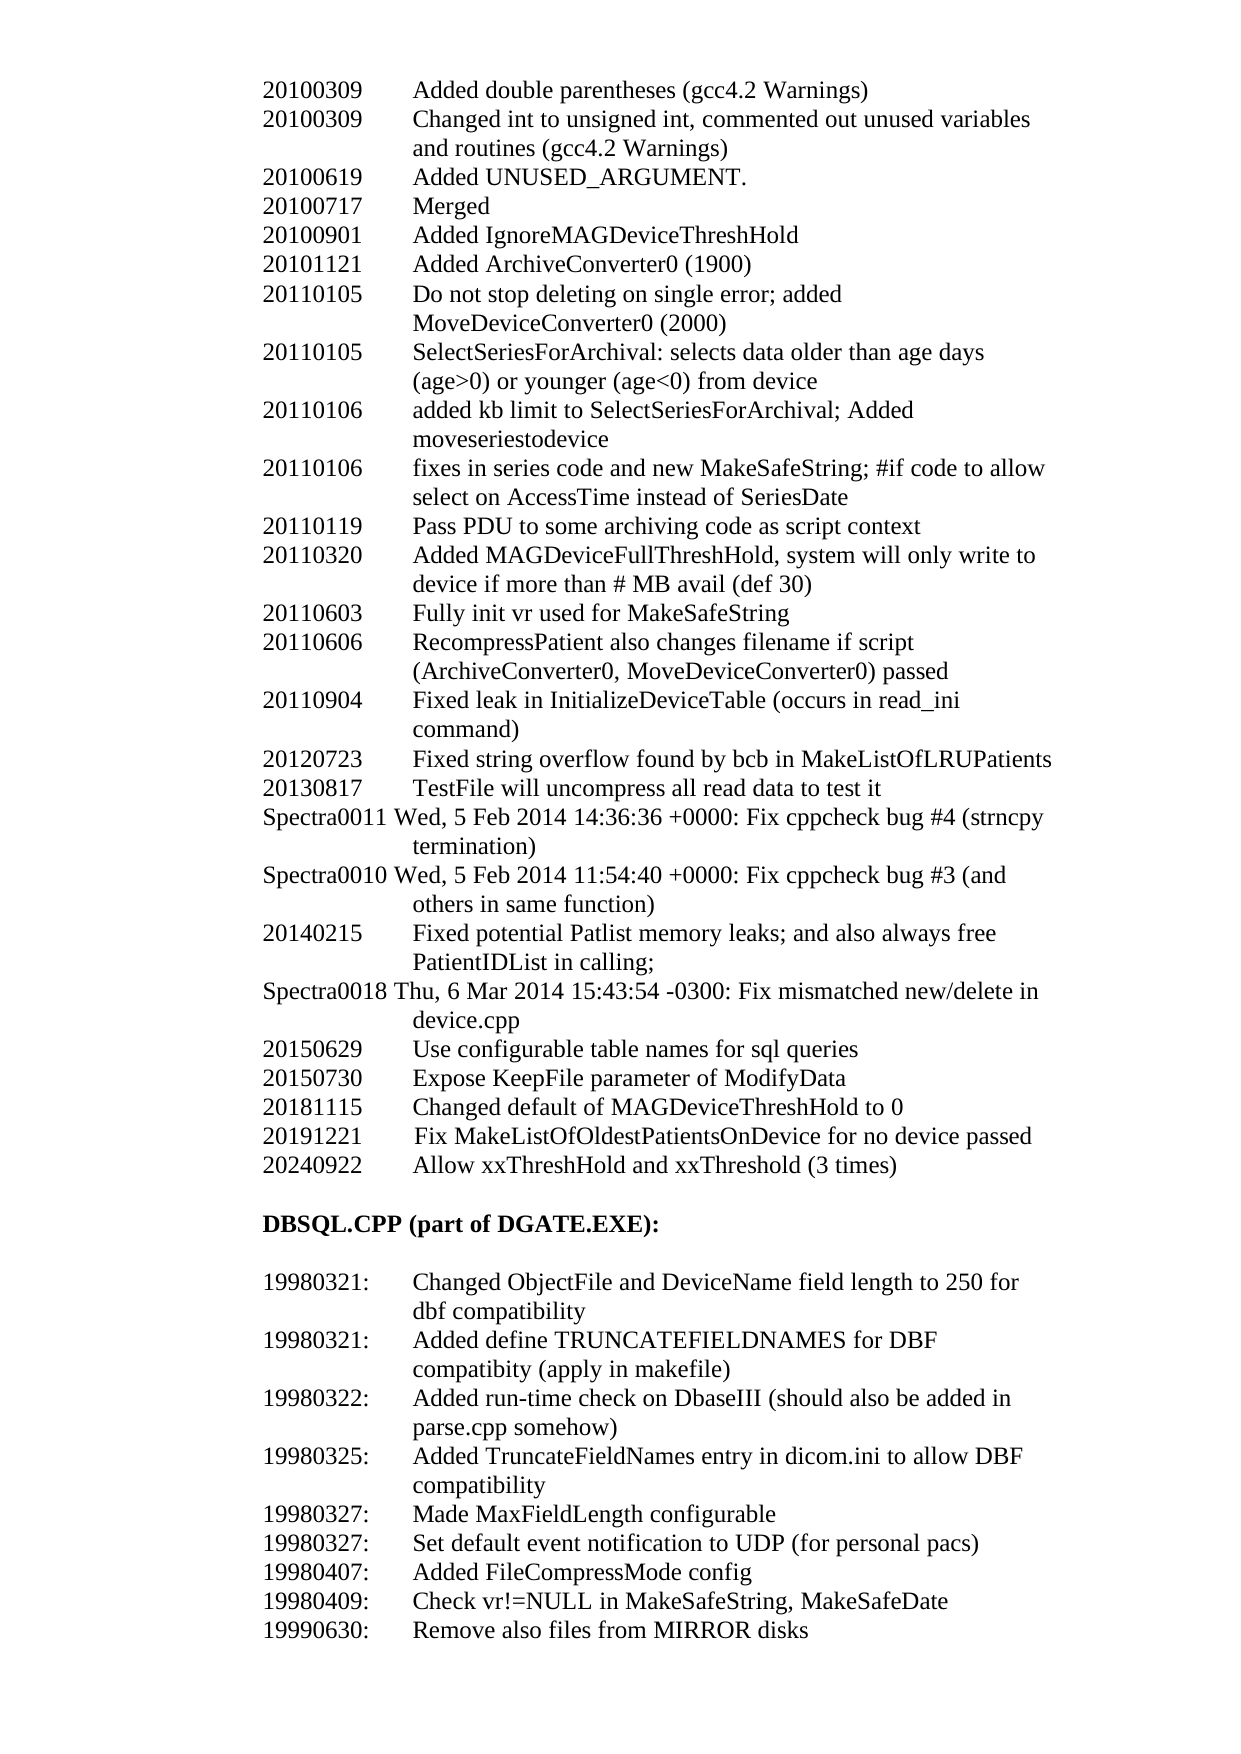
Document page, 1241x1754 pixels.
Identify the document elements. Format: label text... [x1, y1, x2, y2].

text 20140215 Fixed potential Patlist memory leaks; and also always free PatientIDList in calling; [262, 918, 1053, 976]
text 19980407: Added FileCompressMode config [262, 1557, 1053, 1586]
text 19980321: Changed ObjectFile and DeviceName field length to 250 for dbf compatibility [262, 1267, 1053, 1325]
text 20100309 Added double parentheses (gcc4.2 Warnings) [262, 75, 1053, 104]
text Spectra0010 Wed, 5 Feb 2014 11:54:40 +0000: Fix cppcheck bug #3 (and others in same function) [262, 860, 1053, 918]
text 20110105 Do not stop deleting on single error; added MoveDeviceConverter0 (2000) [262, 278, 1053, 337]
text 20150629 Use configurable table names for sql queries [262, 1034, 1053, 1063]
text 20110603 Fully init vr used for MakeSafeString [262, 598, 1053, 627]
text 20110106 fixes in series code and new MakeSafeString; #if code to allow select on AccessTime instead of SeriesDate [262, 453, 1053, 511]
text Spectra0011 Wed, 5 Feb 2014 14:36:36 +0000: Fix cppcheck bug #4 (strncpy termination) [262, 802, 1053, 860]
text 20240922 Allow xxThreshHold and xxThreshold (3 times) [262, 1150, 1053, 1179]
text 20150730 Expose KeepFile parameter of ModifyData [262, 1063, 1053, 1092]
text 20130817 TestFile will uncompress all read data to test it [262, 772, 1053, 802]
text 20110904 Fixed leak in InitializeDeviceTable (occurs in read_ini command) [262, 685, 1053, 743]
text DBSQL.CPP (part of DGATE.EXE): [262, 1208, 1053, 1237]
text 20100309 Changed int to unsigned int, commented out unused variables and routines (gcc4.2 Warnings) [262, 104, 1053, 162]
text 19980322: Added run-time check on DbaseIII (should also be added in parse.cpp somehow) [262, 1383, 1053, 1441]
text 20100619 Added UNUSED_ARGUMENT. [262, 162, 1053, 191]
text 19980327: Set default event notification to UDP (for personal pacs) [262, 1528, 1053, 1557]
text 20101121 Added ArchiveConverter0 (1900) [262, 249, 1053, 278]
text 20100901 Added IgnoreMAGDeviceThreshHold [262, 220, 1053, 249]
text 20100717 Merged [262, 191, 1053, 220]
text 20191221 Fix MakeListOfOldestPatientsOnDevice for no device passed [262, 1121, 1053, 1150]
text 19990630: Remove also files from MIRROR disks [262, 1615, 1053, 1644]
text 19980325: Added TruncateFieldNames entry in dicom.ini to allow DBF compatibility [262, 1441, 1053, 1499]
text 19980321: Added define TRUNCATEFIELDNAMES for DBF compatibity (apply in makefile) [262, 1325, 1053, 1383]
text 19980327: Made MaxFieldLength configurable [262, 1499, 1053, 1528]
text 20120723 Fixed string overflow found by bcb in MakeListOfLRUPatients [262, 743, 1053, 772]
text 20110106 added kb limit to SelectSeriesForArchival; Added moveseriestodevice [262, 395, 1053, 453]
text 20110606 RecompressPatient also changes filename if script (ArchiveConverter0, MoveDeviceConverter0) passed [262, 627, 1053, 685]
text 20181115 Changed default of MAGDeviceThreshHold to 0 [262, 1092, 1053, 1121]
text Spectra0018 Thu, 6 Mar 2014 15:43:54 -0300: Fix mismatched new/delete in device.cpp [262, 976, 1053, 1034]
text 19980409: Check vr!=NULL in MakeSafeString, MakeSafeDate [262, 1586, 1053, 1615]
text 20110320 Added MAGDeviceFullThreshHold, system will only write to device if more than # MB avail (def 30) [262, 540, 1053, 598]
text 20110105 SelectSeriesForArchival: selects data older than age days (age>0) or younger (age<0) from device [262, 337, 1053, 395]
text 20110119 Pass PDU to some archiving code as script context [262, 511, 1053, 540]
